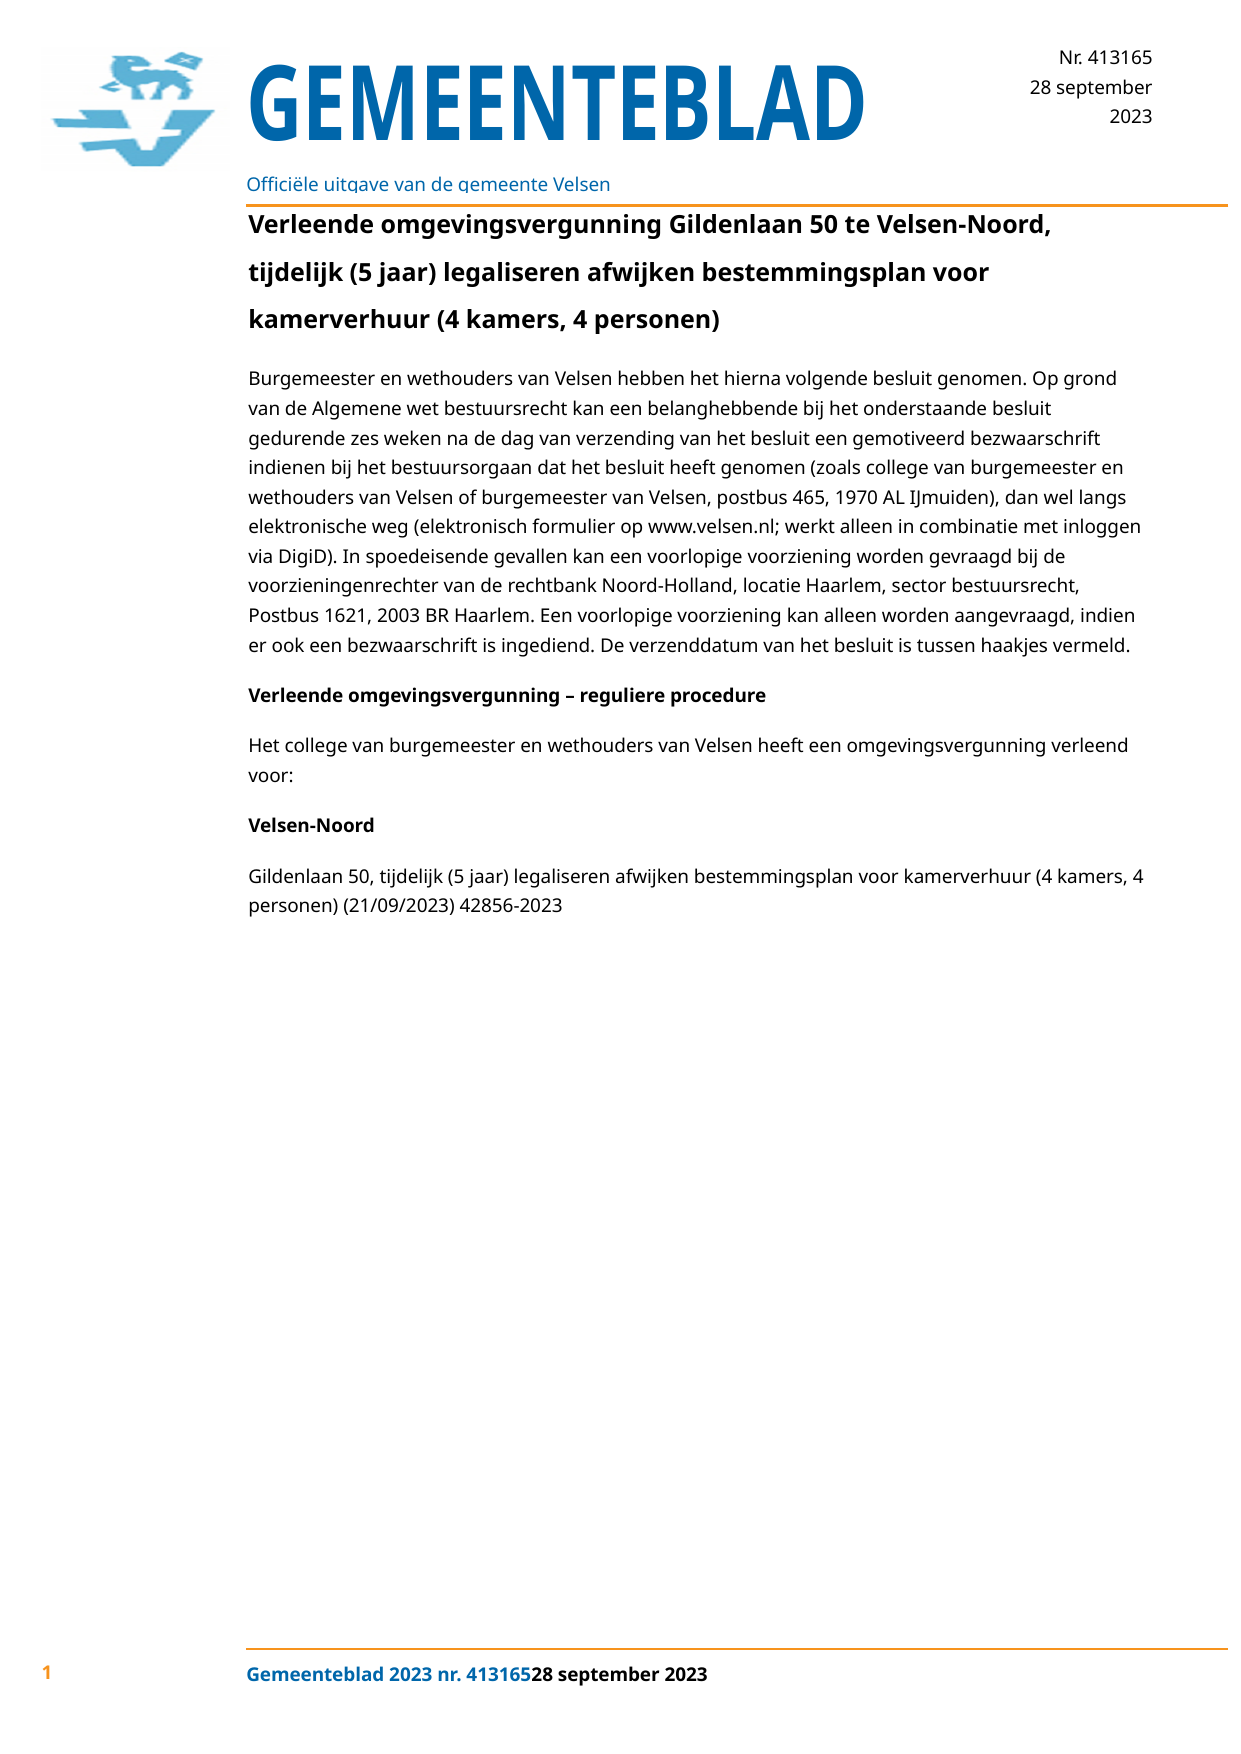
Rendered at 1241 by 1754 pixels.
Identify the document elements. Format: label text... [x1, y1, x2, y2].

text Gildenlaan 50, tijdelijk (5 jaar) legaliseren afwijken bestemmingsplan voor kamerverhuur (4 kamers, 4 personen) (21/09/2023) 42856-2023 [248, 863, 1152, 918]
text Het college van burgemeester en wethouders van Velsen heeft een omgevingsvergunning verleend voor: [248, 733, 1152, 788]
text Velsen-Noord [248, 813, 1152, 838]
picture [41, 47, 231, 172]
text Burgemeester en wethouders van Velsen hebben het hierna volgende besluit genomen. Op grond van de Algemene wet bestuursrecht kan een belanghebbende bij het onderstaande besluit gedurende zes weken na de dag van verzending van het besluit een gemotiveerd bezwaarschrift indienen bij het bestuursorgaan dat het besluit heeft genomen (zoals college van burgemeester en wethouders van Velsen of burgemeester van Velsen, postbus 465, 1970 AL IJmuiden), dan wel langs elektronische weg (elektronisch formulier op www.velsen.nl; werkt alleen in combinatie met inloggen via DigiD). In spoedeisende gevallen kan een voorlopige voorziening worden gevraagd bij de voorzieningenrechter van de rechtbank Noord-Holland, locatie Haarlem, sector bestuursrecht, Postbus 1621, 2003 BR Haarlem. Een voorlopige voorziening kan alleen worden aangevraagd, indien er ook een bezwaarschrift is ingediend. De verzenddatum van het besluit is tussen haakjes vermeld. [248, 366, 1152, 657]
text Verleende omgevingsvergunning Gildenlaan 50 te Velsen-Noord, tijdelijk (5 jaar) legaliseren afwijken bestemmingsplan voor kamerverhuur (4 kamers, 4 personen) [248, 207, 1152, 336]
text Verleende omgevingsvergunning – reguliere procedure [248, 682, 1152, 708]
